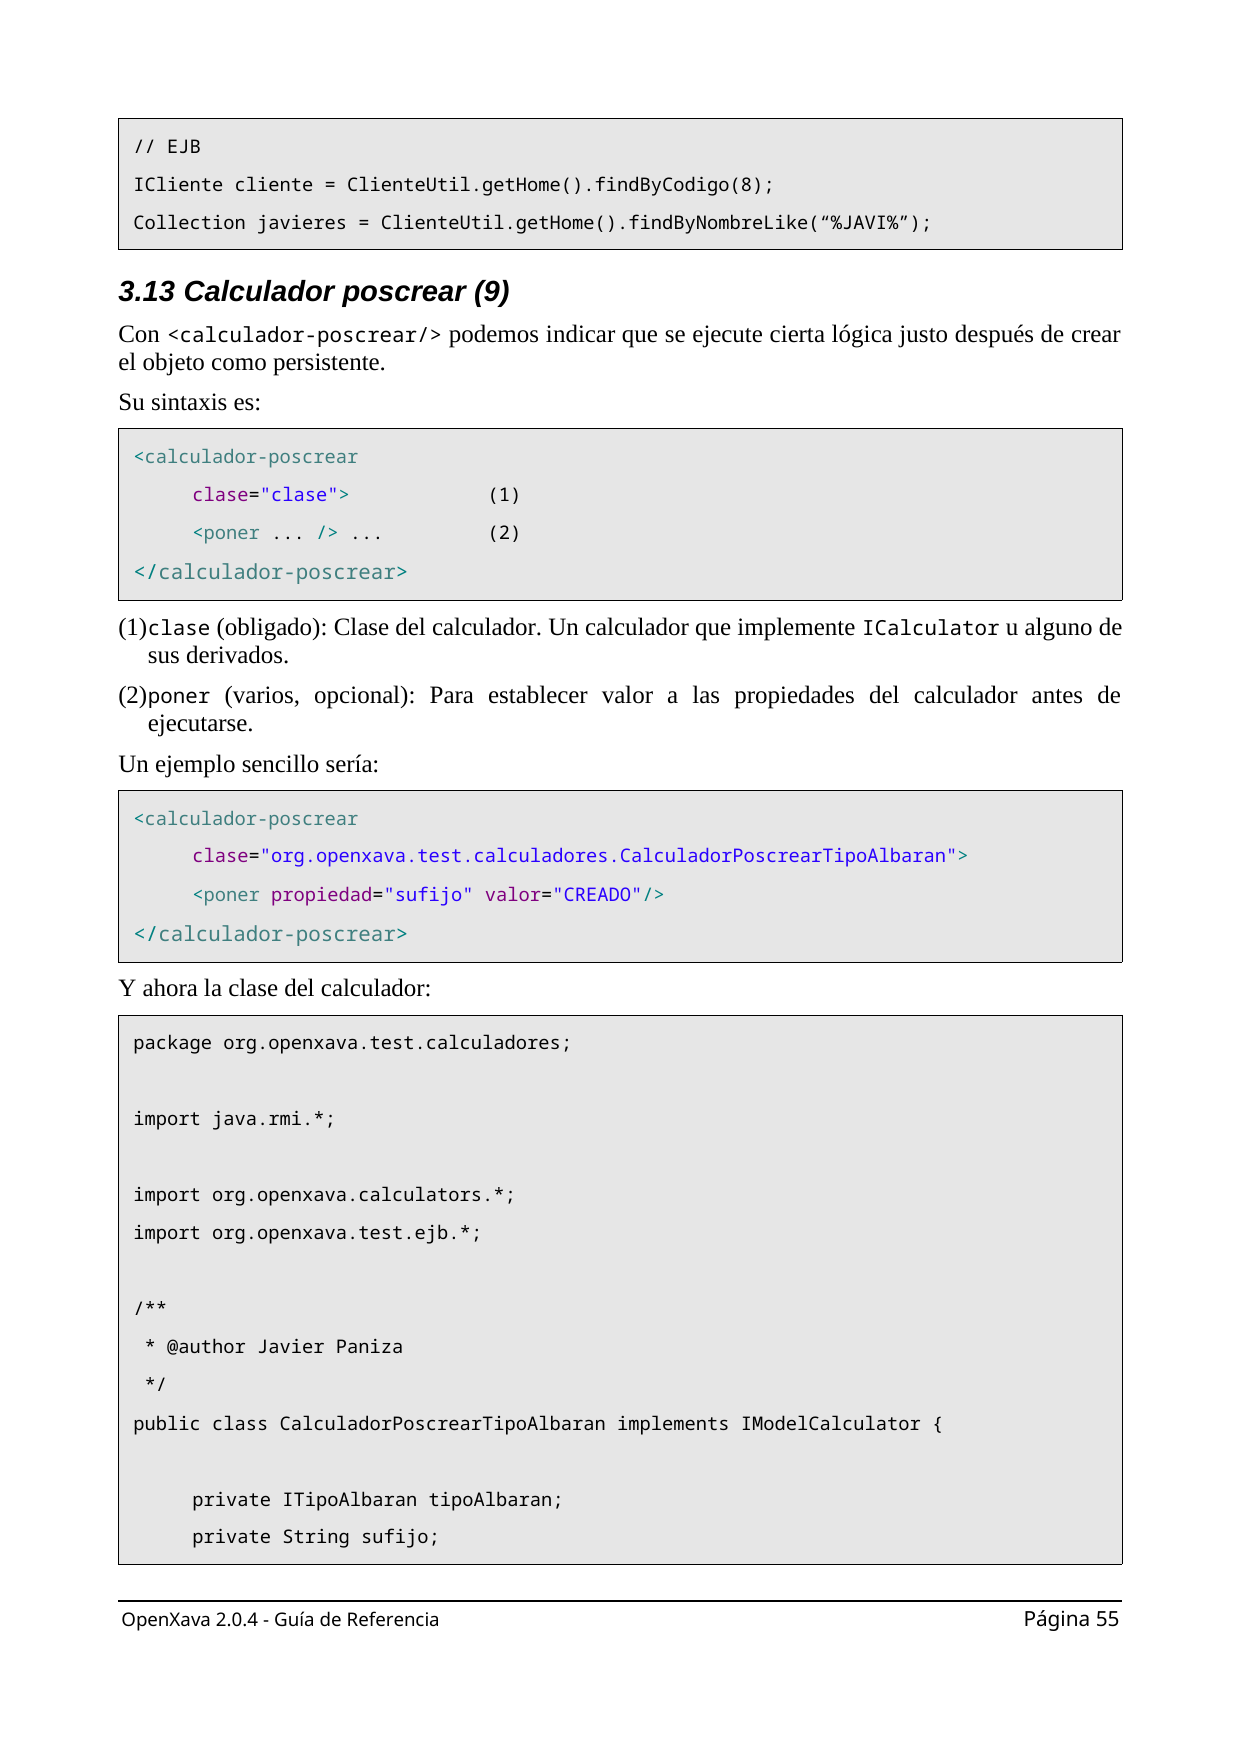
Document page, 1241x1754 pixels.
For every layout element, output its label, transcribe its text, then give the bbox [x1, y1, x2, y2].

text * @author Javier Paniza [119, 1319, 1122, 1357]
text Y ahora la clase del calculador: [118, 974, 1122, 1002]
text Un ejemplo sencillo sería: [118, 750, 1122, 777]
text public class CalculadorPoscrearTipoAlbaran implements IModelCalculator { [119, 1395, 1122, 1433]
list clase (obligado): Clase del calculador. Un calculador que implemente ICalculator u alguno de sus derivados. [118, 613, 1122, 669]
text */ [119, 1357, 1122, 1395]
text import org.openxava.calculators.*; [119, 1167, 1122, 1205]
text ICliente cliente = ClienteUtil.getHome().findByCodigo(8); [119, 156, 1122, 194]
text package org.openxava.test.calculadores; [119, 1016, 1122, 1053]
text /** [119, 1281, 1122, 1319]
text import java.rmi.*; [119, 1091, 1122, 1129]
list poner (varios, opcional): Para establecer valor a las propiedades del calculador antes de ejecutarse. [118, 681, 1122, 737]
text Collection javieres = ClienteUtil.getHome().findByNombreLike(“%JAVI%”); [119, 194, 1122, 249]
text // EJB [119, 119, 1122, 156]
text private String sufijo; [119, 1509, 1122, 1564]
text Su sintaxis es: [118, 388, 1122, 416]
text private ITipoAlbaran tipoAlbaran; [119, 1471, 1122, 1509]
text <poner ... /> ... (2) [119, 504, 1122, 542]
text </calculador-poscrear> [119, 542, 1122, 600]
text <poner propiedad="sufijo" valor="CREADO"/> [119, 866, 1122, 904]
subtitle Calculador poscrear (9) [118, 274, 1122, 307]
text </calculador-poscrear> [119, 904, 1122, 962]
text Con <calculador-poscrear/> podemos indicar que se ejecute cierta lógica justo después de crear el objeto como persistente. [118, 320, 1122, 376]
text clase="clase"> (1) [119, 466, 1122, 504]
text <calculador-poscrear [119, 429, 1122, 466]
text clase="org.openxava.test.calculadores.CalculadorPoscrearTipoAlbaran"> [119, 828, 1122, 866]
text <calculador-poscrear [119, 791, 1122, 828]
text import org.openxava.test.ejb.*; [119, 1205, 1122, 1243]
